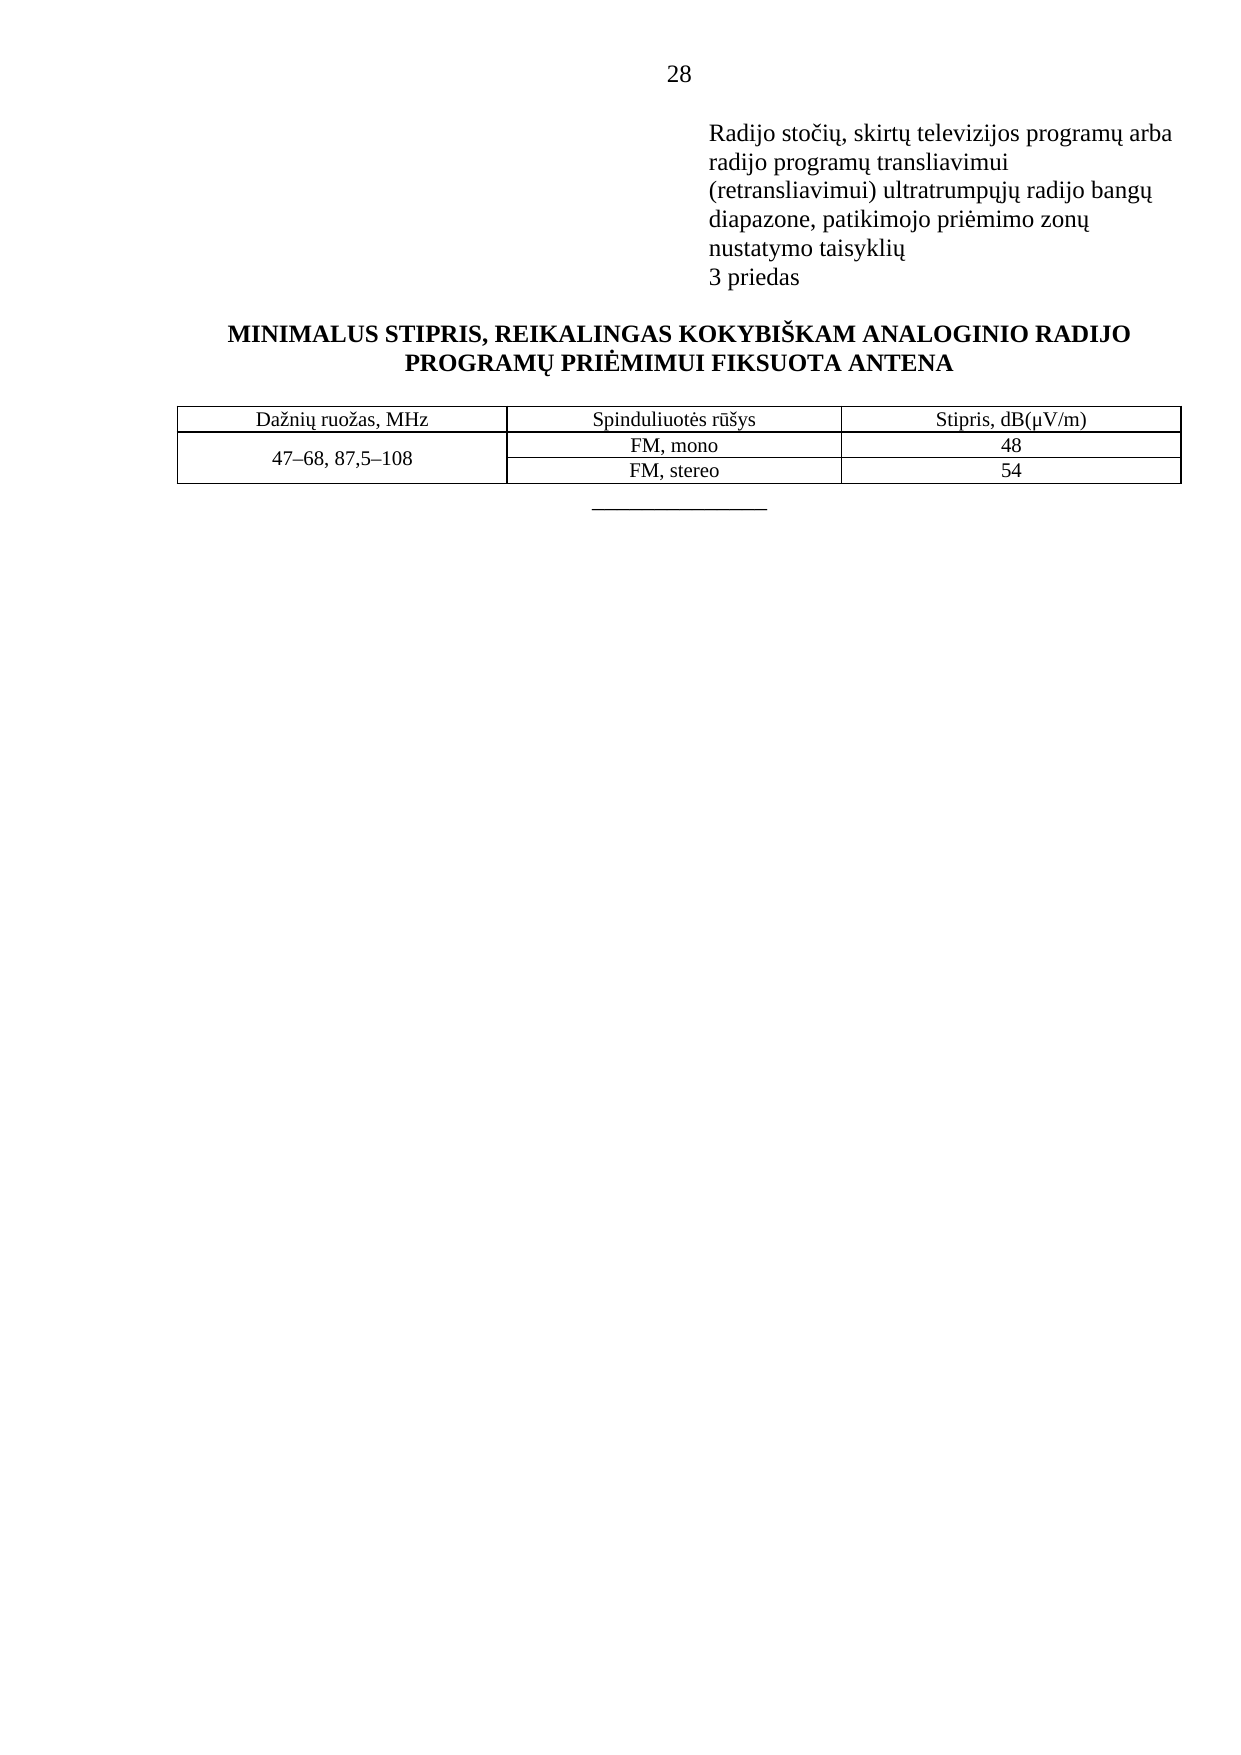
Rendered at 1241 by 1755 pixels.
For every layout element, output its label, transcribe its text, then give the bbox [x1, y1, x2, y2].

text diapazone, patikimojo priėmimo zonų [177, 204, 1181, 233]
table_cell 54 [842, 458, 846, 482]
text ______________ [177, 484, 1181, 513]
text (retransliavimui) ultratrumpųjų radijo bangų [177, 176, 1181, 204]
text Radijo stočių, skirtų televizijos programų arba [177, 118, 1181, 147]
text nustatymo taisyklių [177, 233, 1181, 262]
table_cell 47–68, 87,5–108 [178, 433, 506, 482]
table_cell 48 [842, 433, 846, 457]
text radijo programų transliavimui [177, 147, 1181, 176]
text MINIMALUS STIPRIS, REIKALINGAS KOKYBIŠKAM ANALOGINIO RADIJO PROGRAMŲ PRIĖMIMUI FIKSUOTA ANTENA [177, 319, 1181, 377]
text 3 priedas [177, 262, 1181, 291]
